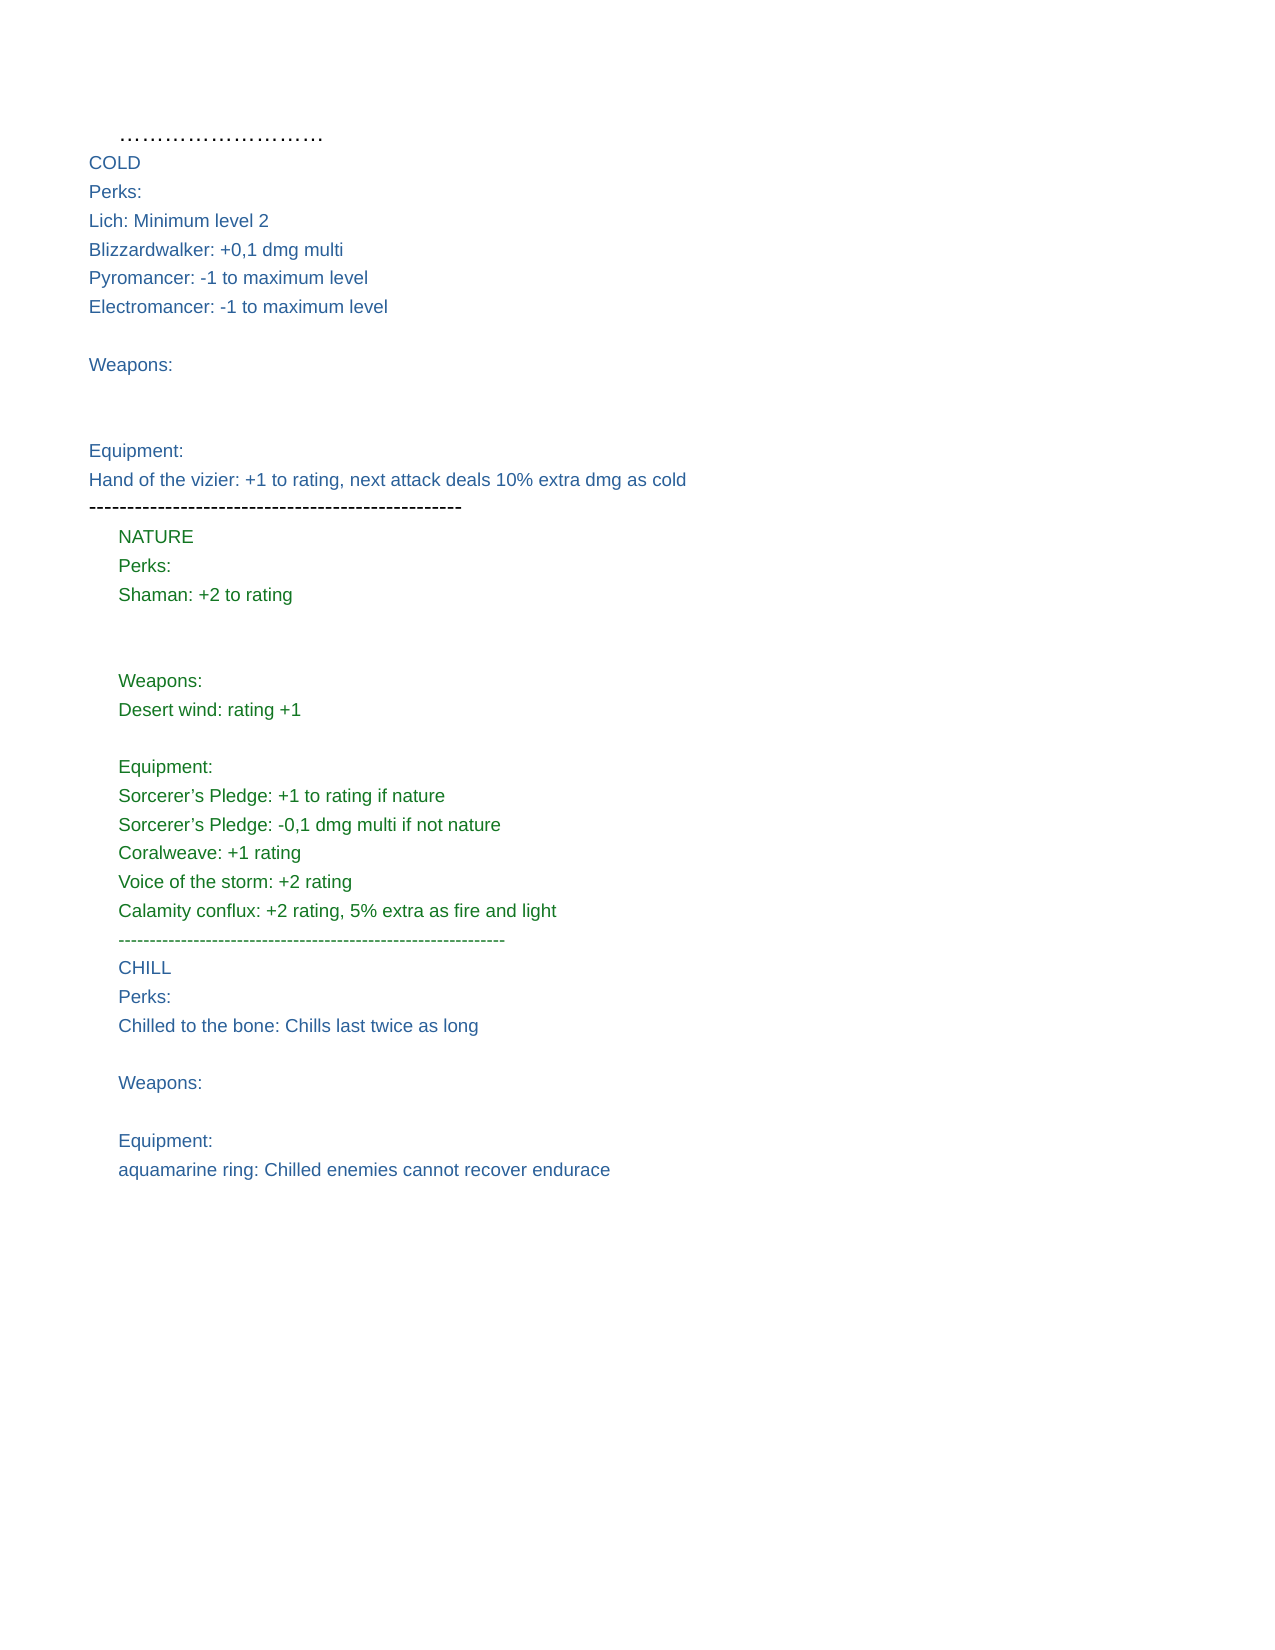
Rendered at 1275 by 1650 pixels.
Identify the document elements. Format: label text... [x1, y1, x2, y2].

text Blizzardwalker: +0,1 dmg multi [89, 233, 1157, 262]
text Lich: Minimum level 2 [89, 204, 1157, 233]
text Electromancer: -1 to maximum level [89, 291, 1157, 319]
text Sorcerer’s Pledge: +1 to rating if nature [118, 779, 1157, 808]
text Equipment: [118, 751, 1157, 779]
text COLD [89, 147, 1157, 176]
text Coralweave: +1 rating [118, 837, 1157, 866]
text Perks: Chilled to the bone: Chills last twice as long [118, 981, 1157, 1067]
text Pyromancer: -1 to maximum level [89, 262, 1157, 291]
text Desert wind: rating +1 [118, 693, 1157, 722]
text ------------------------------------------------- [89, 492, 1157, 521]
text Equipment: [118, 1124, 1157, 1153]
text Weapons: [89, 348, 1157, 377]
text Voice of the storm: +2 rating [118, 866, 1157, 894]
text Hand of the vizier: +1 to rating, next attack deals 10% extra dmg as cold [89, 463, 1157, 492]
text Calamity conflux: +2 rating, 5% extra as fire and light [118, 894, 1157, 923]
text aquamarine ring: Chilled enemies cannot recover endurace [118, 1153, 1157, 1182]
text ……………………… [118, 118, 1157, 147]
text Perks: [89, 176, 1157, 204]
text Weapons: [118, 664, 1157, 693]
text NATURE [118, 521, 1157, 549]
text Sorcerer’s Pledge: -0,1 dmg multi if not nature [118, 808, 1157, 837]
text Equipment: [89, 434, 1157, 463]
text Shaman: +2 to rating [118, 578, 1157, 607]
text Perks: [118, 549, 1157, 578]
text -------------------------------------------------------------- [118, 923, 1157, 952]
text CHILL [118, 952, 1157, 981]
text Weapons: [118, 1067, 1157, 1096]
